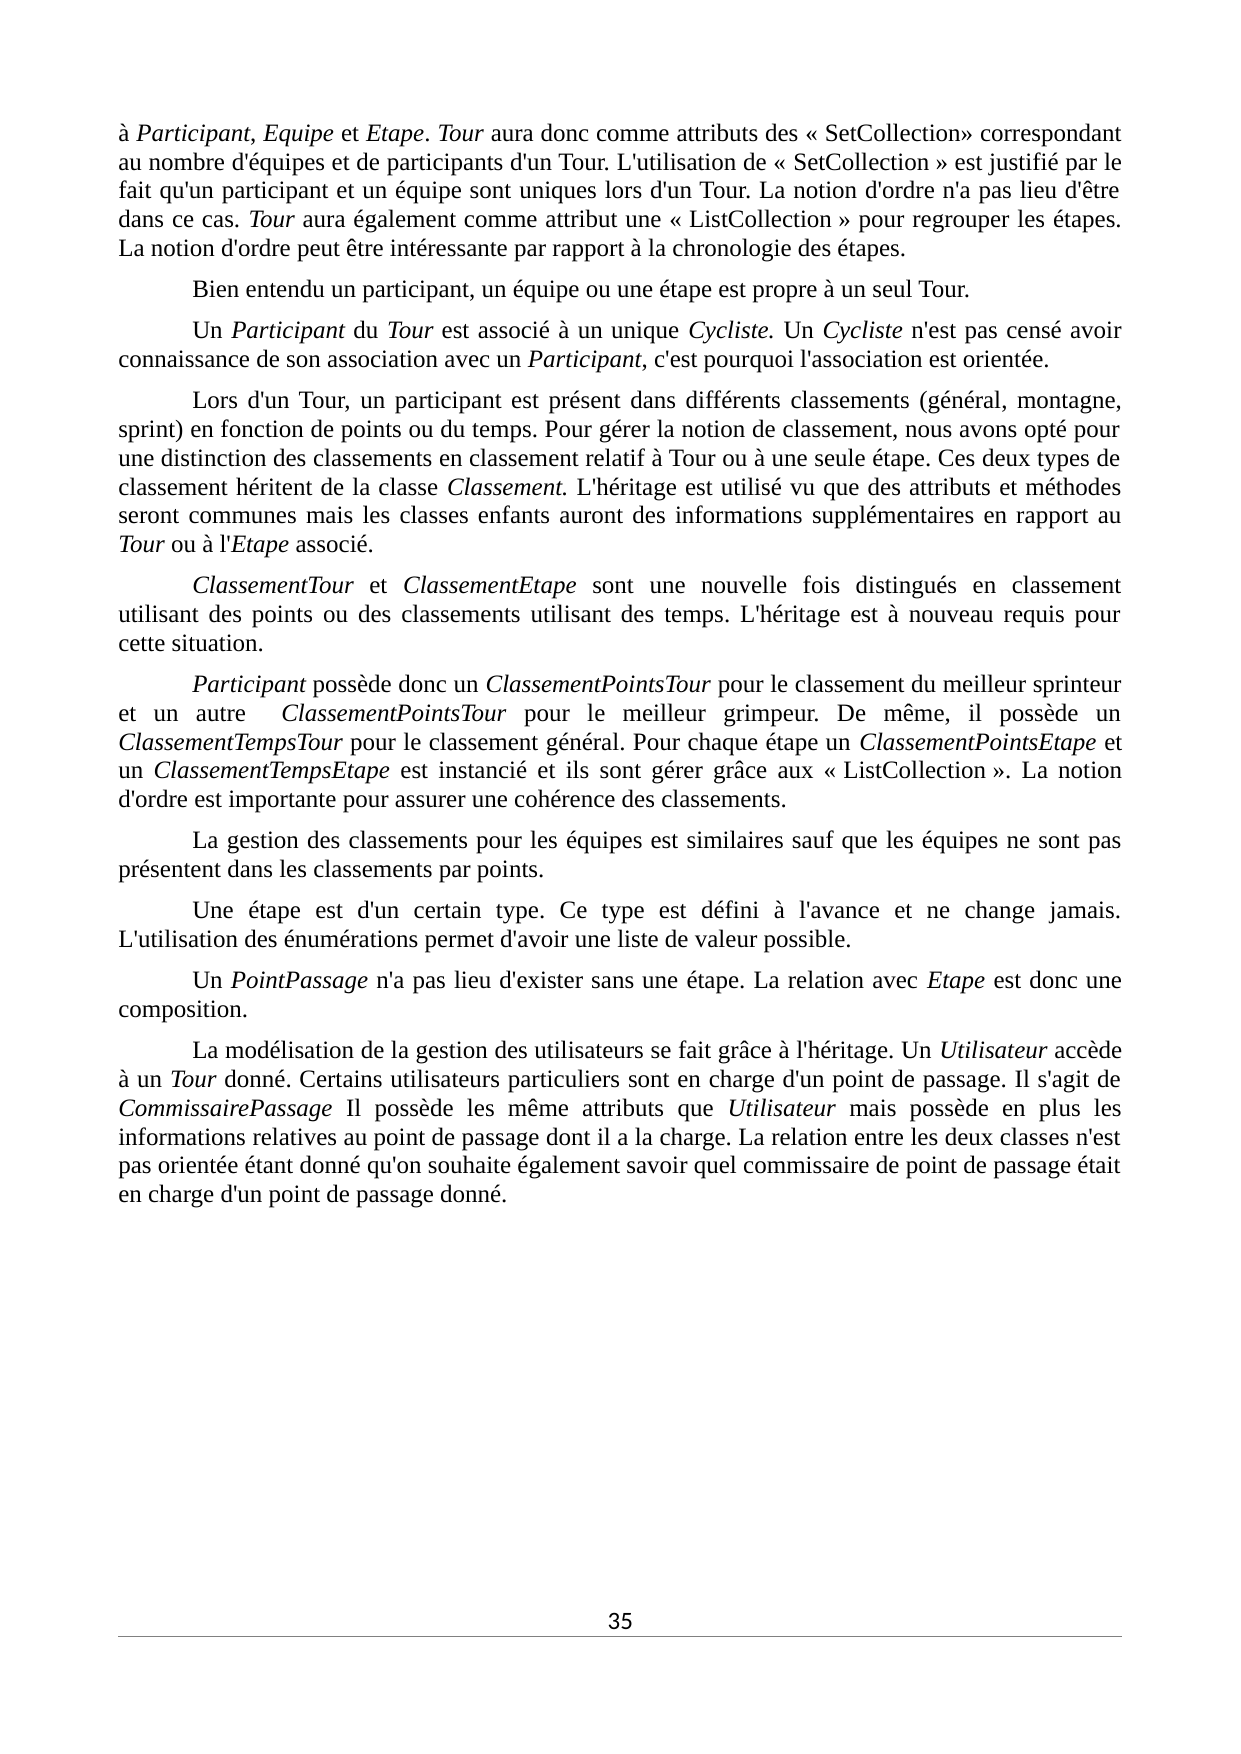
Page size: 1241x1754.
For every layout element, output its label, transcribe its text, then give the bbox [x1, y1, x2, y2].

text à Participant, Equipe et Etape. Tour aura donc comme attributs des « SetCollection» correspondant au nombre d'équipes et de participants d'un Tour. L'utilisation de « SetCollection » est justifié par le fait qu'un participant et un équipe sont uniques lors d'un Tour. La notion d'ordre n'a pas lieu d'être dans ce cas. Tour aura également comme attribut une « ListCollection » pour regrouper les étapes. La notion d'ordre peut être intéressante par rapport à la chronologie des étapes. [118, 118, 1122, 262]
text Une étape est d'un certain type. Ce type est défini à l'avance et ne change jamais. L'utilisation des énumérations permet d'avoir une liste de valeur possible. [118, 896, 1122, 953]
text Bien entendu un participant, un équipe ou une étape est propre à un seul Tour. [118, 274, 1122, 303]
text Un Participant du Tour est associé à un unique Cycliste. Un Cycliste n'est pas censé avoir connaissance de son association avec un Participant, c'est pourquoi l'association est orientée. [118, 316, 1122, 373]
text La modélisation de la gestion des utilisateurs se fait grâce à l'héritage. Un Utilisateur accède à un Tour donné. Certains utilisateurs particuliers sont en charge d'un point de passage. Il s'agit de CommissairePassage Il possède les même attributs que Utilisateur mais possède en plus les informations relatives au point de passage dont il a la charge. La relation entre les deux classes n'est pas orientée étant donné qu'on souhaite également savoir quel commissaire de point de passage était en charge d'un point de passage donné. [118, 1036, 1122, 1208]
text ClassementTour et ClassementEtape sont une nouvelle fois distingués en classement utilisant des points ou des classements utilisant des temps. L'héritage est à nouveau requis pour cette situation. [118, 571, 1122, 657]
text Lors d'un Tour, un participant est présent dans différents classements (général, montagne, sprint) en fonction de points ou du temps. Pour gérer la notion de classement, nous avons opté pour une distinction des classements en classement relatif à Tour ou à une seule étape. Ces deux types de classement héritent de la classe Classement. L'héritage est utilisé vu que des attributs et méthodes seront communes mais les classes enfants auront des informations supplémentaires en rapport au Tour ou à l'Etape associé. [118, 386, 1122, 558]
text Participant possède donc un ClassementPointsTour pour le classement du meilleur sprinteur et un autre ClassementPointsTour pour le meilleur grimpeur. De même, il possède un ClassementTempsTour pour le classement général. Pour chaque étape un ClassementPointsEtape et un ClassementTempsEtape est instancié et ils sont gérer grâce aux « ListCollection ». La notion d'ordre est importante pour assurer une cohérence des classements. [118, 669, 1122, 813]
text La gestion des classements pour les équipes est similaires sauf que les équipes ne sont pas présentent dans les classements par points. [118, 826, 1122, 883]
text Un PointPassage n'a pas lieu d'exister sans une étape. La relation avec Etape est donc une composition. [118, 966, 1122, 1023]
